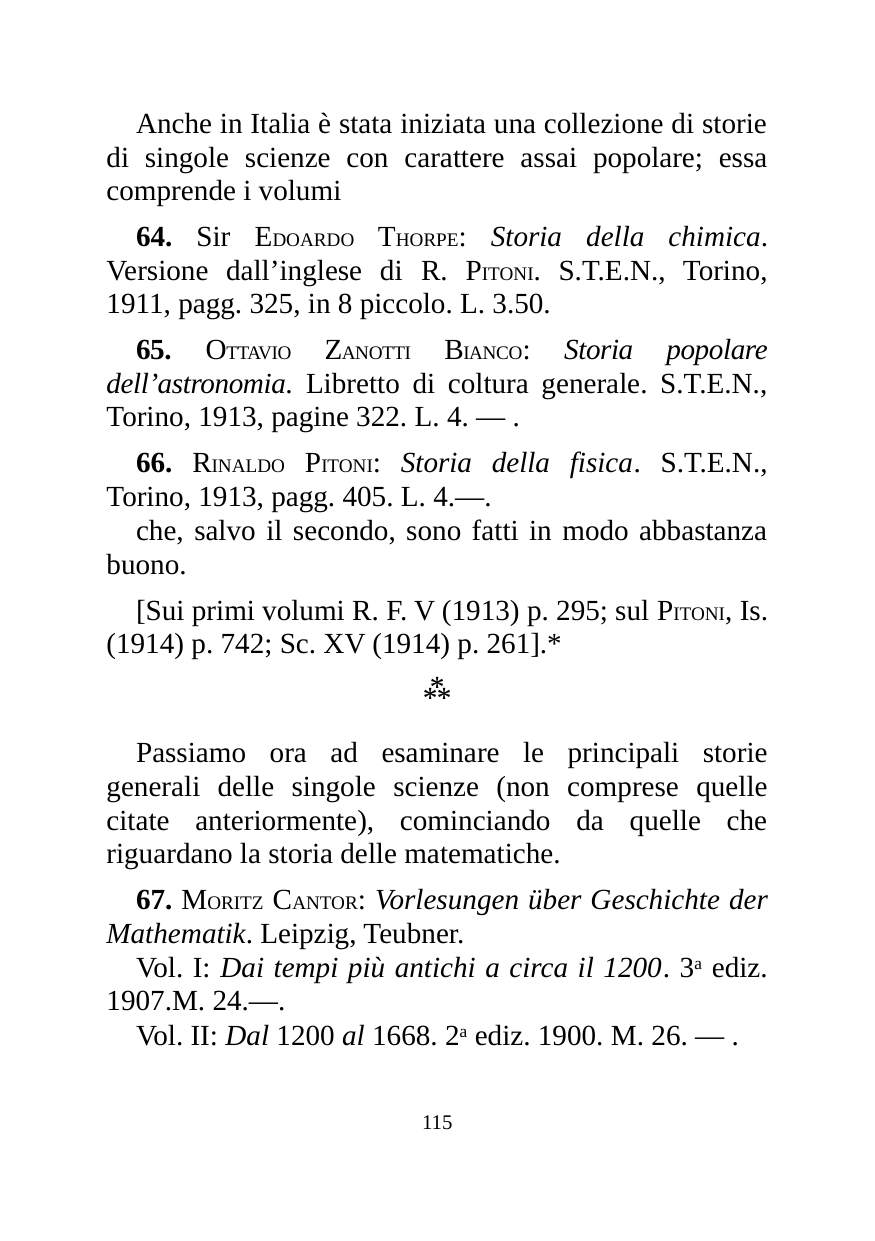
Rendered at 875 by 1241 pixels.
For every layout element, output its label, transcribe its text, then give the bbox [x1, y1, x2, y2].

text Vol. I: Dai tempi più antichi a circa il 1200. 3ᵃ ediz. 1907.M. 24.—. [106, 950, 768, 1017]
text 66. Rinaldo Pitoni: Storia della fisica. S.T.E.N., Torino, 1913, pagg. 405. L. 4.—. [106, 446, 768, 513]
text 64. Sir Edoardo Thorpe: Storia della chimica. Versione dall’inglese di R. Pitoni. S.T.E.N., Torino, 1911, pagg. 325, in 8 piccolo. L. 3.50. [106, 219, 768, 320]
text [Sui primi volumi R. F. V (1913) p. 295; sul Pitoni, Is. (1914) p. 742; Sc. XV (1914) p. 261].* [106, 593, 768, 660]
text 65. Ottavio Zanotti Bianco: Storia popolare dell’astronomia. Libretto di coltura generale. S.T.E.N., Torino, 1913, pagine 322. L. 4. — . [106, 332, 768, 433]
text Passiamo ora ad esaminare le principali storie generali delle singole scienze (non comprese quelle citate anteriormente), cominciando da quelle che riguardano la storia delle matematiche. [106, 736, 768, 870]
text che, salvo il secondo, sono fatti in modo abbastanza buono. [106, 513, 768, 580]
text 67. Moritz Cantor: Vorlesungen über Geschichte der Mathematik. Leipzig, Teubner. [106, 882, 768, 949]
text Vol. II: Dal 1200 al 1668. 2ᵃ ediz. 1900. M. 26. — . [106, 1018, 768, 1051]
text Anche in Italia è stata iniziata una collezione di storie di singole scienze con carattere assai popolare; essa comprende i volumi [106, 106, 768, 207]
text ⁂ [165, 672, 709, 706]
